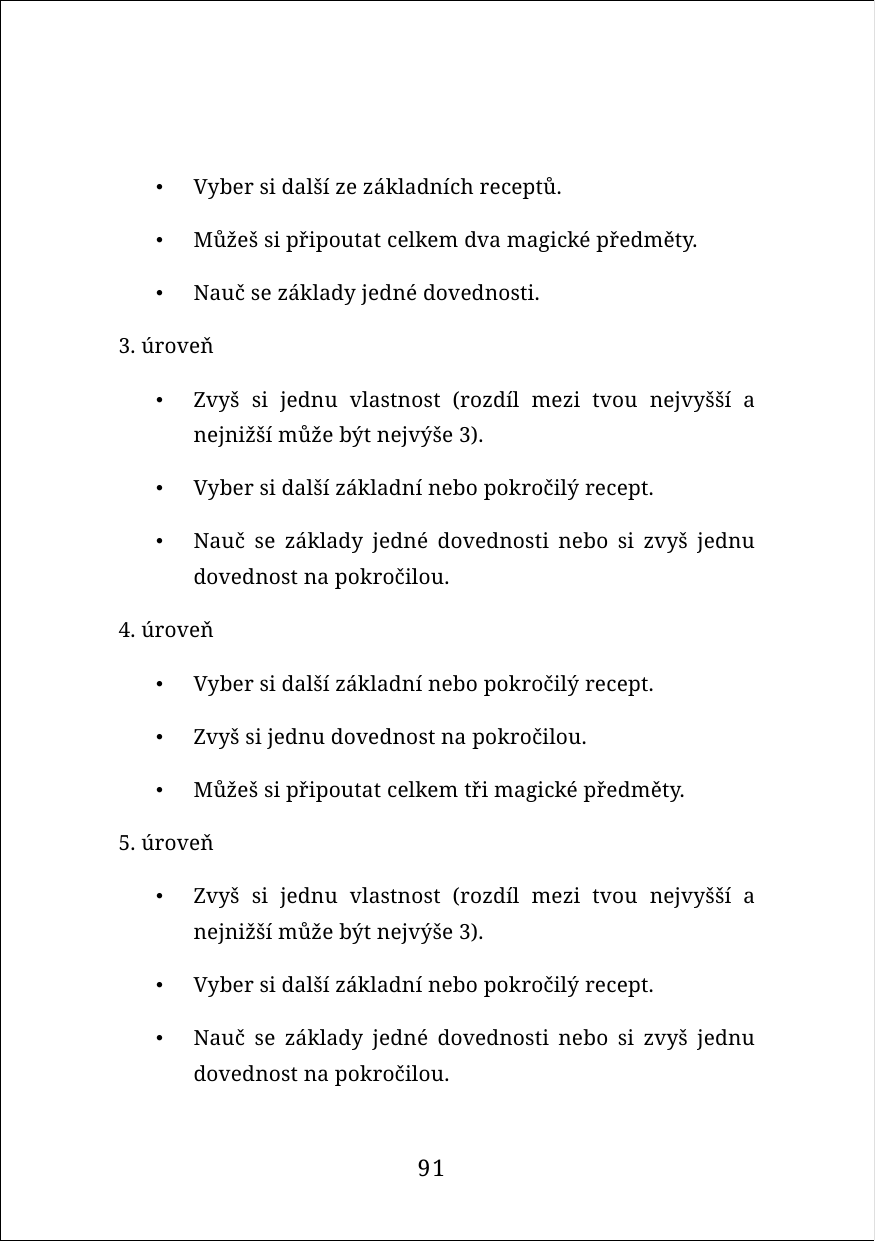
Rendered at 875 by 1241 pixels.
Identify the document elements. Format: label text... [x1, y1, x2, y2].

list Zvyš si jednu dovednost na pokročilou. [156, 722, 756, 750]
list Zvyš si jednu vlastnost (rozdíl mezi tvou nejvyšší a nejnižší může být nejvýše 3). [156, 882, 756, 946]
text 3. úroveň [118, 331, 756, 360]
list Vyber si další základní nebo pokročilý recept. [156, 970, 756, 999]
list Vyber si další ze základních receptů. [156, 172, 756, 200]
list Nauč se základy jedné dovednosti. [156, 278, 756, 307]
list Vyber si další základní nebo pokročilý recept. [156, 669, 756, 697]
list Můžeš si připoutat celkem tři magické předměty. [156, 775, 756, 803]
list Zvyš si jednu vlastnost (rozdíl mezi tvou nejvyšší a nejnižší může být nejvýše 3). [156, 385, 756, 449]
text 4. úroveň [118, 615, 756, 644]
list Můžeš si připoutat celkem dva magické předměty. [156, 225, 756, 253]
list Nauč se základy jedné dovednosti nebo si zvyš jednu dovednost na pokročilou. [156, 527, 756, 591]
list Nauč se základy jedné dovednosti nebo si zvyš jednu dovednost na pokročilou. [156, 1023, 756, 1087]
text 5. úroveň [118, 828, 756, 857]
list Vyber si další základní nebo pokročilý recept. [156, 473, 756, 502]
